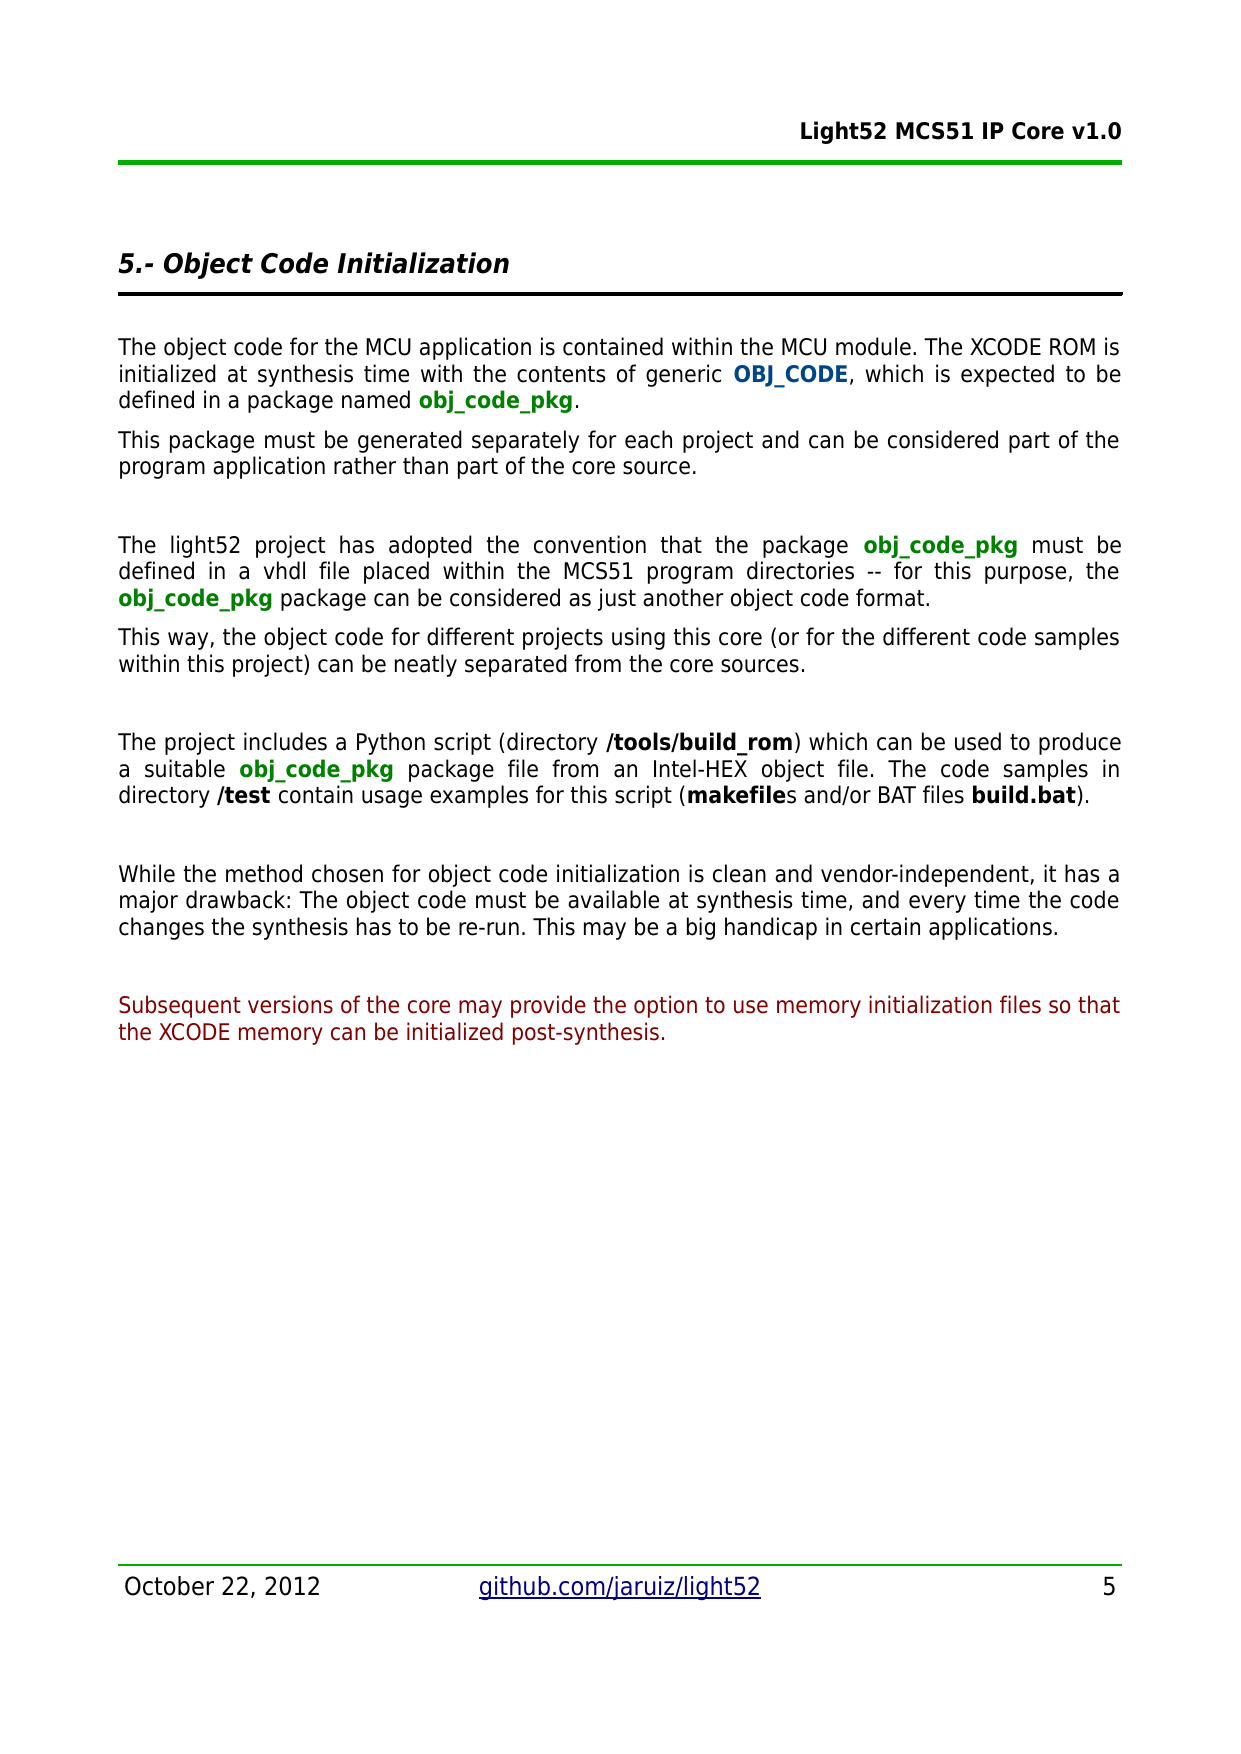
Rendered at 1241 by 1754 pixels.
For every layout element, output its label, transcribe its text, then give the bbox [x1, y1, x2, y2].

text The project includes a Python script (directory /tools/build_rom) which can be used to produce a suitable obj_code_pkg package file from an Intel-HEX object file. The code samples in directory /test contain usage examples for this script (makefiles and/or BAT files build.bat). [118, 729, 1122, 809]
text The object code for the MCU application is contained within the MCU module. The XCODE ROM is initialized at synthesis time with the contents of generic OBJ_CODE, which is expected to be defined in a package named obj_code_pkg. [118, 334, 1122, 414]
subtitle 5.- Object Code Initialization [118, 248, 1122, 279]
text The light52 project has adopted the convention that the package obj_code_pkg must be defined in a vhdl file placed within the MCS51 program directories -- for this purpose, the obj_code_pkg package can be considered as just another object code format. [118, 532, 1122, 612]
text This package must be generated separately for each project and can be considered part of the program application rather than part of the core source. [118, 427, 1122, 480]
text Subsequent versions of the core may provide the option to use memory initialization files so that the XCODE memory can be initialized post-synthesis. [118, 993, 1122, 1046]
text This way, the object code for different projects using this core (or for the different code samples within this project) can be neatly separated from the core sources. [118, 624, 1122, 678]
text While the method chosen for object code initialization is clean and vendor-independent, it has a major drawback: The object code must be available at synthesis time, and every time the code changes the synthesis has to be re-run. This may be a big handicap in certain applications. [118, 861, 1122, 941]
